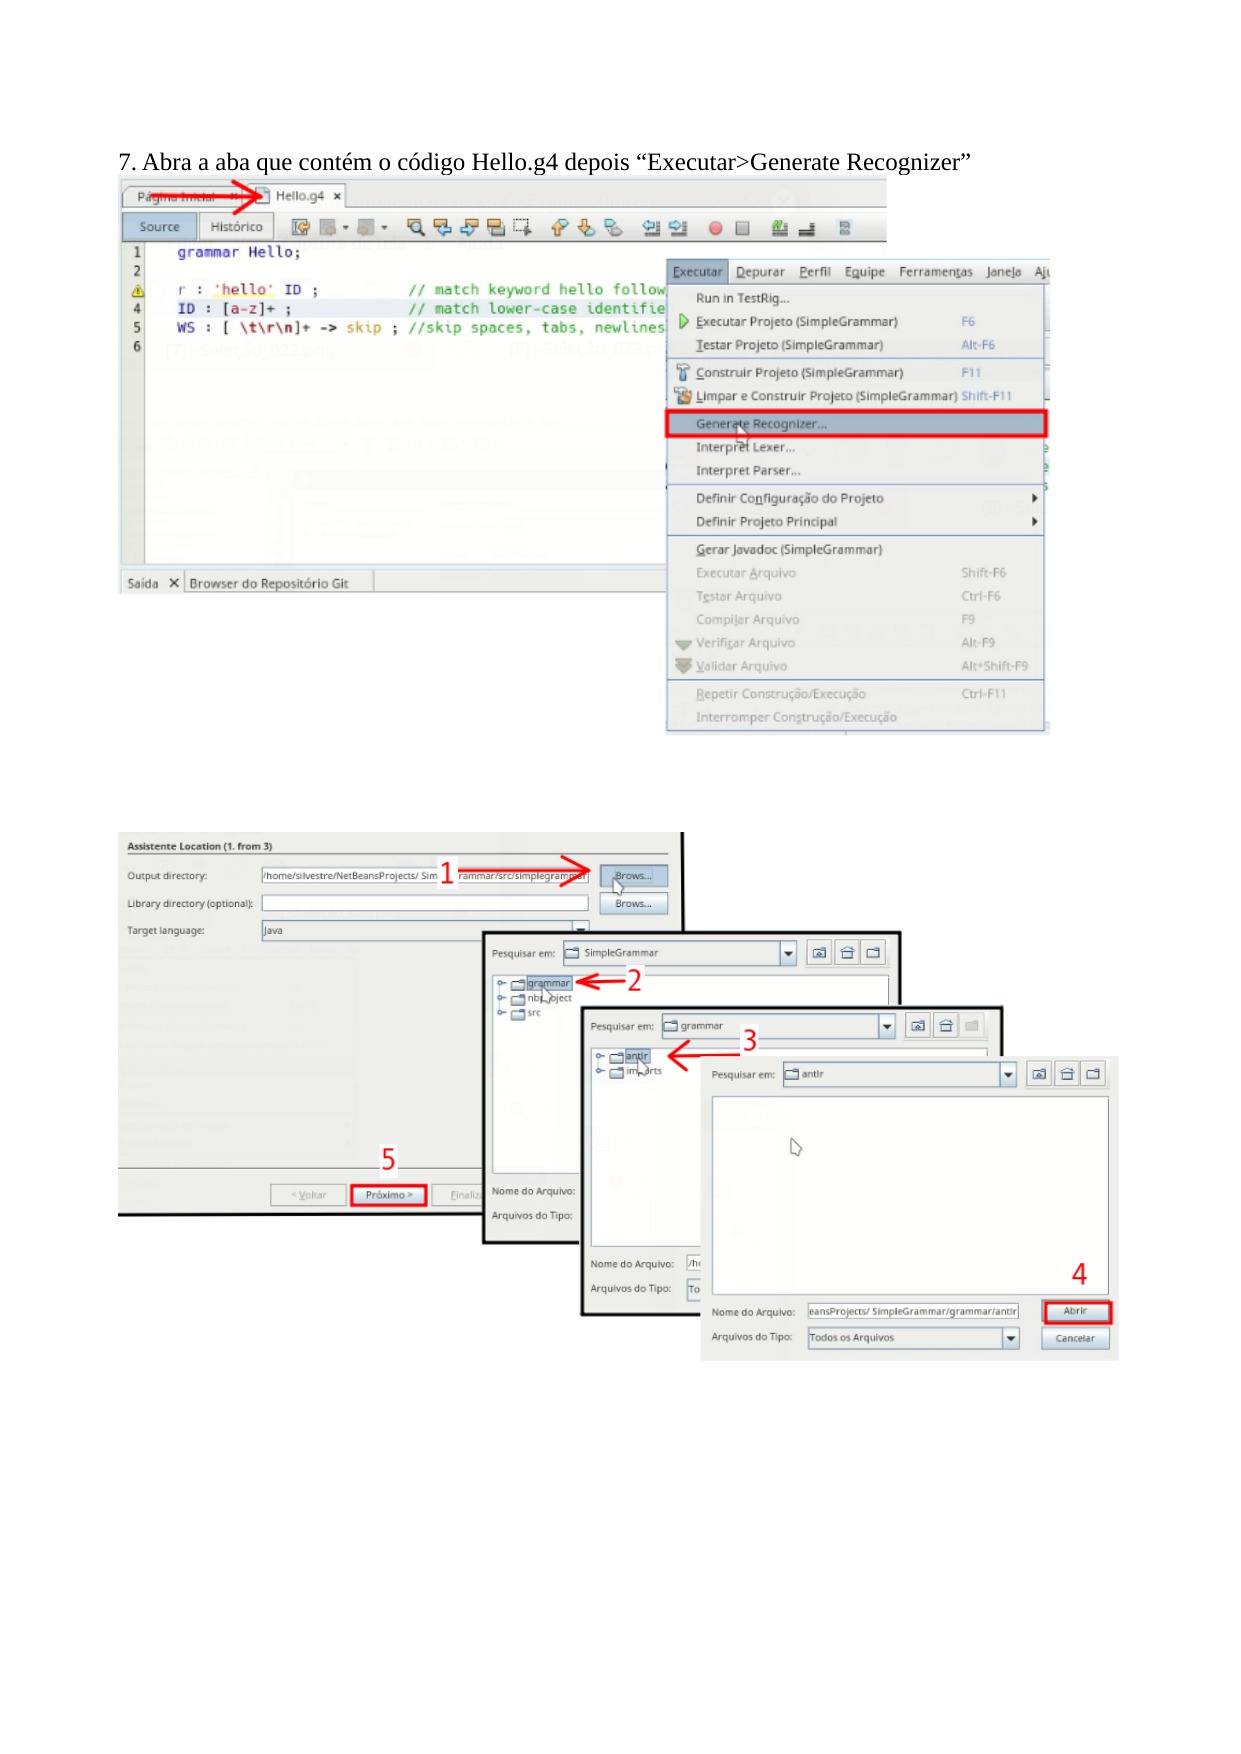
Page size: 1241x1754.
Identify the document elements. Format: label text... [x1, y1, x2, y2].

text 7. Abra a aba que contém o código Hello.g4 depois “Executar>Generate Recognizer” [118, 147, 1122, 175]
picture [118, 175, 1123, 737]
picture [118, 832, 1123, 1364]
